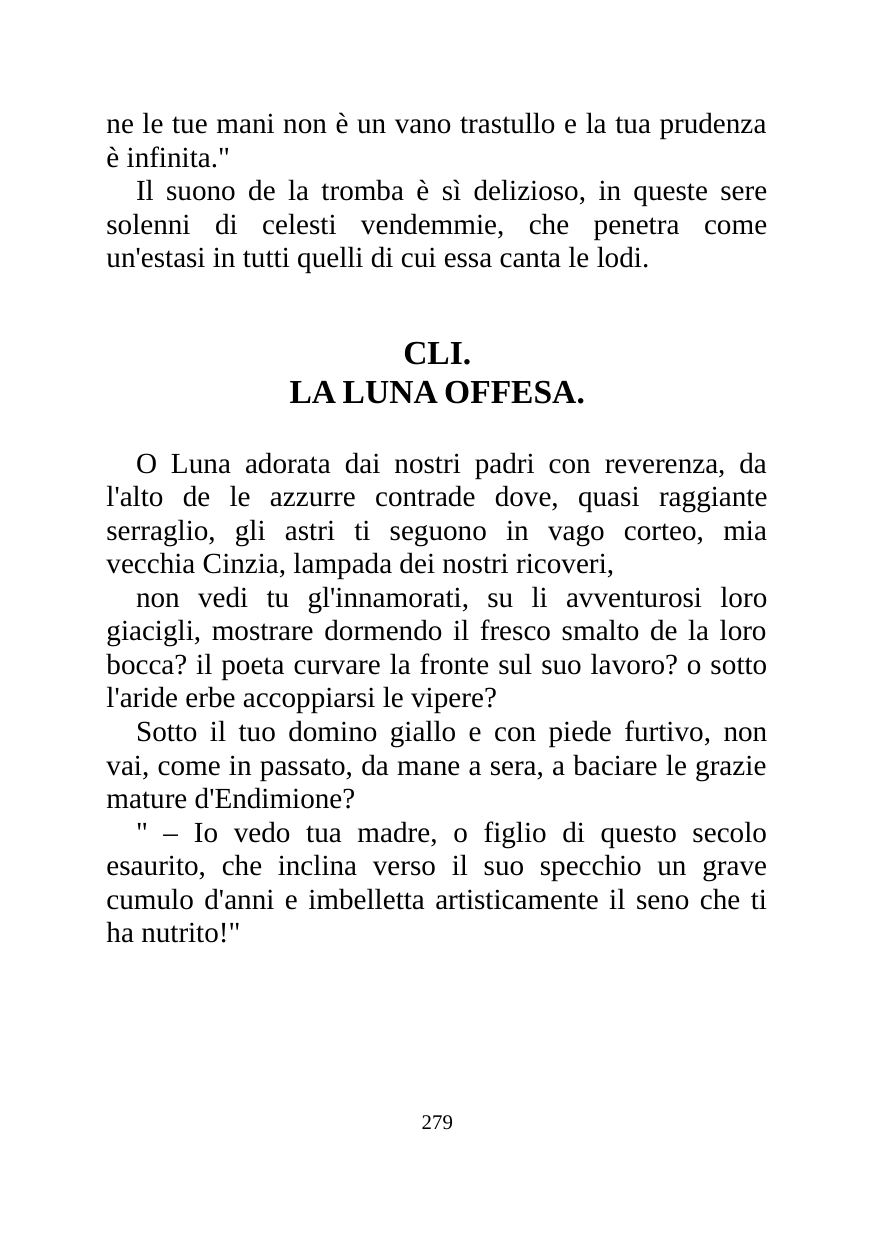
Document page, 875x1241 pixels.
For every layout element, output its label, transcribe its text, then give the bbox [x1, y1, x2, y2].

subtitle CLI. LA LUNA OFFESA. [106, 333, 768, 410]
text Sotto il tuo domino giallo e con piede furtivo, non vai, come in passato, da mane a sera, a baciare le grazie mature d'Endimione? [106, 714, 768, 815]
text " – Io vedo tua madre, o figlio di questo secolo esaurito, che inclina verso il suo specchio un grave cumulo d'anni e imbelletta artisticamente il seno che ti ha nutrito!" [106, 815, 768, 949]
text O Luna adorata dai nostri padri con reverenza, da l'alto de le azzurre contrade dove, quasi raggiante serraglio, gli astri ti seguono in vago corteo, mia vecchia Cinzia, lampada dei nostri ricoveri, [106, 446, 768, 580]
text non vedi tu gl'innamorati, su li avventurosi loro giacigli, mostrare dormendo il fresco smalto de la loro bocca? il poeta curvare la fronte sul suo lavoro? o sotto l'aride erbe accoppiarsi le vipere? [106, 580, 768, 714]
text Il suono de la tromba è sì delizioso, in queste sere solenni di celesti vendemmie, che penetra come un'estasi in tutti quelli di cui essa canta le lodi. [106, 173, 768, 274]
text ne le tue mani non è un vano trastullo e la tua prudenza è infinita." [106, 106, 768, 173]
